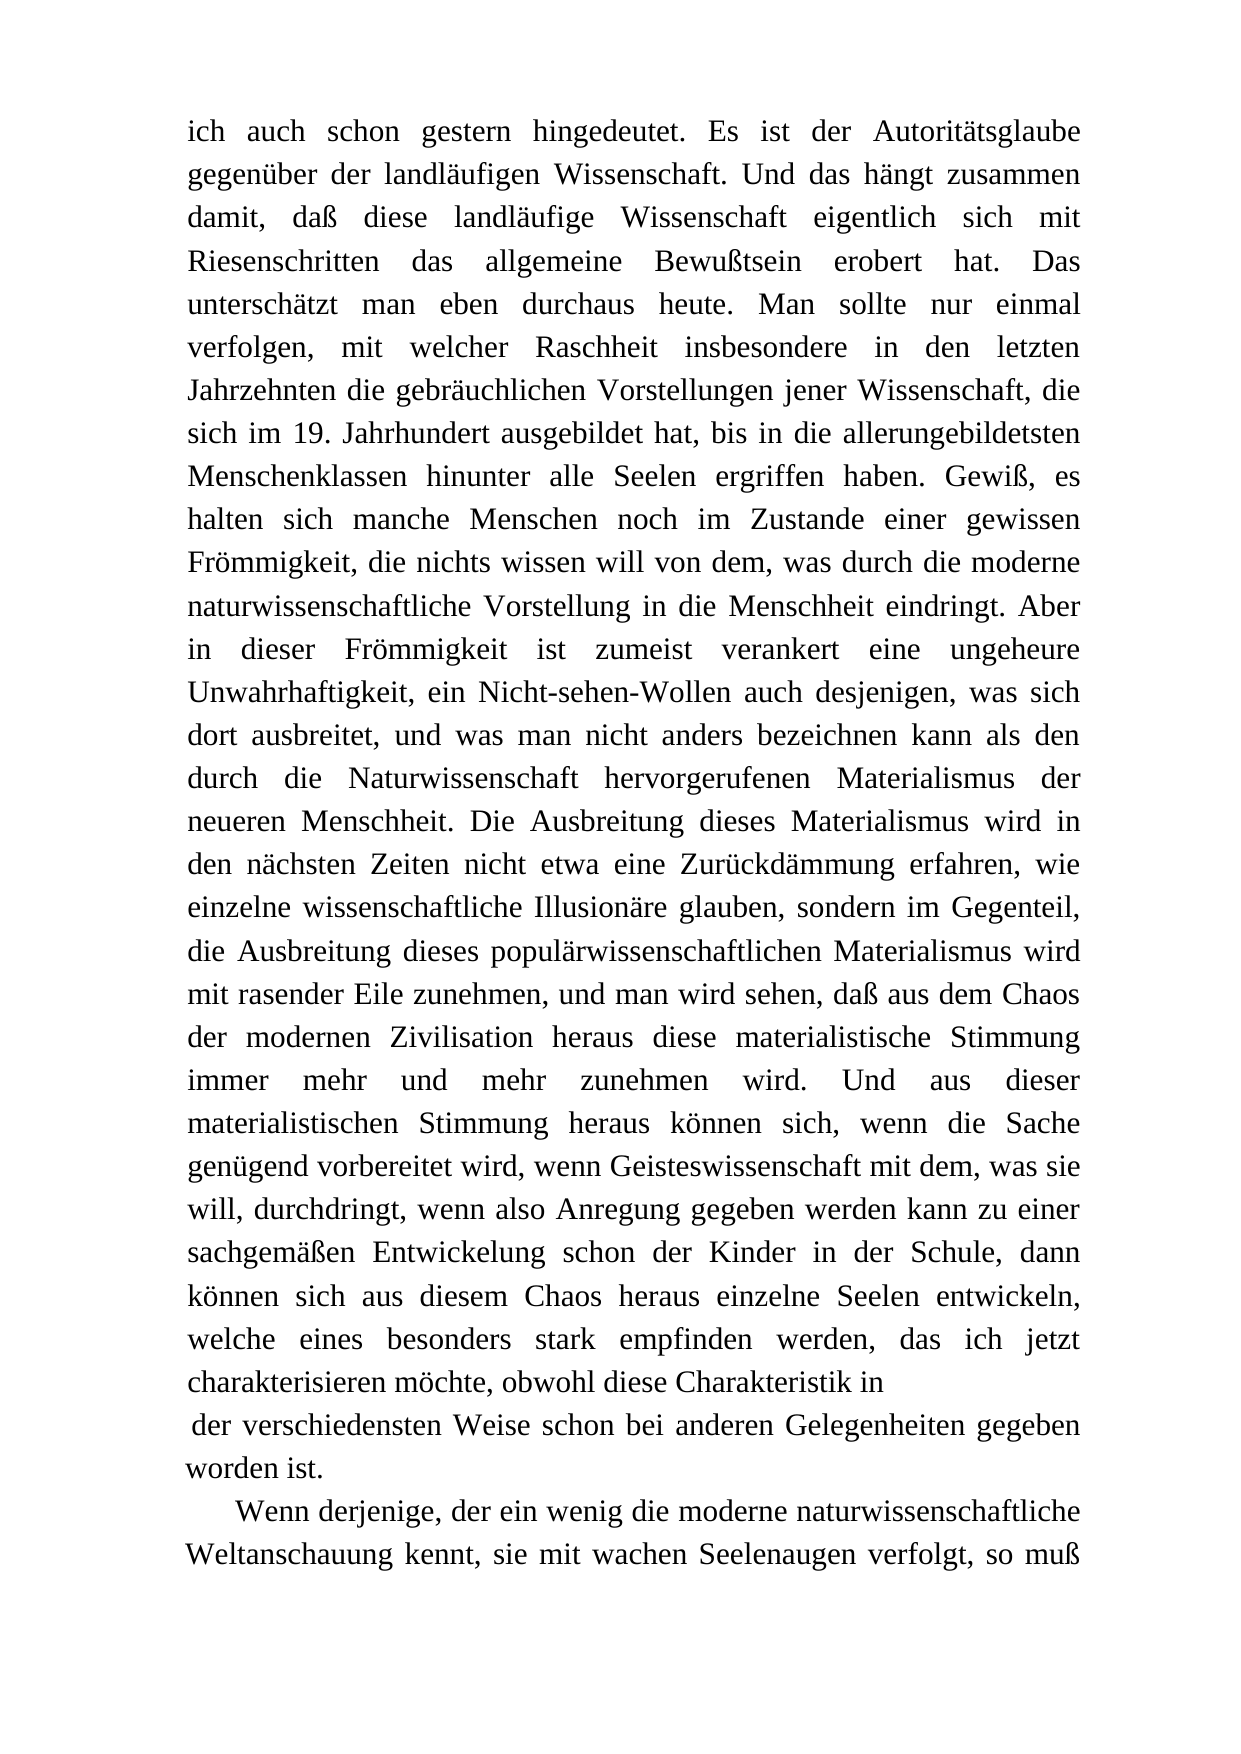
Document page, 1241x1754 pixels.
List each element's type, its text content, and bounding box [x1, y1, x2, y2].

text ich auch schon gestern hingedeutet. Es ist der Autoritätsglaube gegenüber der landläufigen Wissenschaft. Und das hängt zusammen damit, daß diese landläufige Wissenschaft eigentlich sich mit Riesenschritten das allgemeine Bewußtsein erobert hat. Das unterschätzt man eben durchaus heute. Man sollte nur einmal verfolgen, mit welcher Raschheit insbesondere in den letzten Jahrzehnten die gebräuchlichen Vorstellungen jener Wissenschaft, die sich im 19. Jahrhundert ausgebildet hat, bis in die allerungebildetsten Menschenklassen hinunter alle Seelen ergriffen haben. Gewiß, es halten sich manche Menschen noch im Zustande einer gewissen Frömmigkeit, die nichts wissen will von dem, was durch die moderne naturwissenschaftliche Vorstellung in die Menschheit eindringt. Aber in dieser Frömmigkeit ist zumeist verankert eine ungeheure Unwahrhaftigkeit, ein Nicht-sehen-Wollen auch desjenigen, was sich dort ausbreitet, und was man nicht anders bezeichnen kann als den durch die Naturwissenschaft hervorgerufenen Materialismus der neueren Menschheit. Die Ausbreitung dieses Materialismus wird in den nächsten Zeiten nicht etwa eine Zurückdämmung erfahren, wie einzelne wissenschaftliche Illusionäre glauben, sondern im Gegenteil, die Ausbreitung dieses populärwissenschaftlichen Materialismus wird mit rasender Eile zunehmen, und man wird sehen, daß aus dem Chaos der modernen Zivilisation heraus diese materialistische Stimmung immer mehr und mehr zunehmen wird. Und aus dieser materialistischen Stimmung heraus können sich, wenn die Sache genügend vorbereitet wird, wenn Geisteswissenschaft mit dem, was sie will, durchdringt, wenn also Anregung gegeben werden kann zu einer sachgemäßen Entwickelung schon der Kinder in der Schule, dann können sich aus diesem Chaos heraus einzelne Seelen entwickeln, welche eines besonders stark empfinden werden, das ich jetzt charakterisieren möchte, obwohl diese Charakteristik in [187, 112, 1081, 1399]
text Wenn derjenige, der ein wenig die moderne naturwissenschaftliche Weltanschauung kennt, sie mit wachen Seelenaugen verfolgt, so muß [185, 1492, 1081, 1571]
text der verschiedensten Weise schon bei anderen Gelegenheiten gegeben worden ist. [185, 1406, 1081, 1485]
